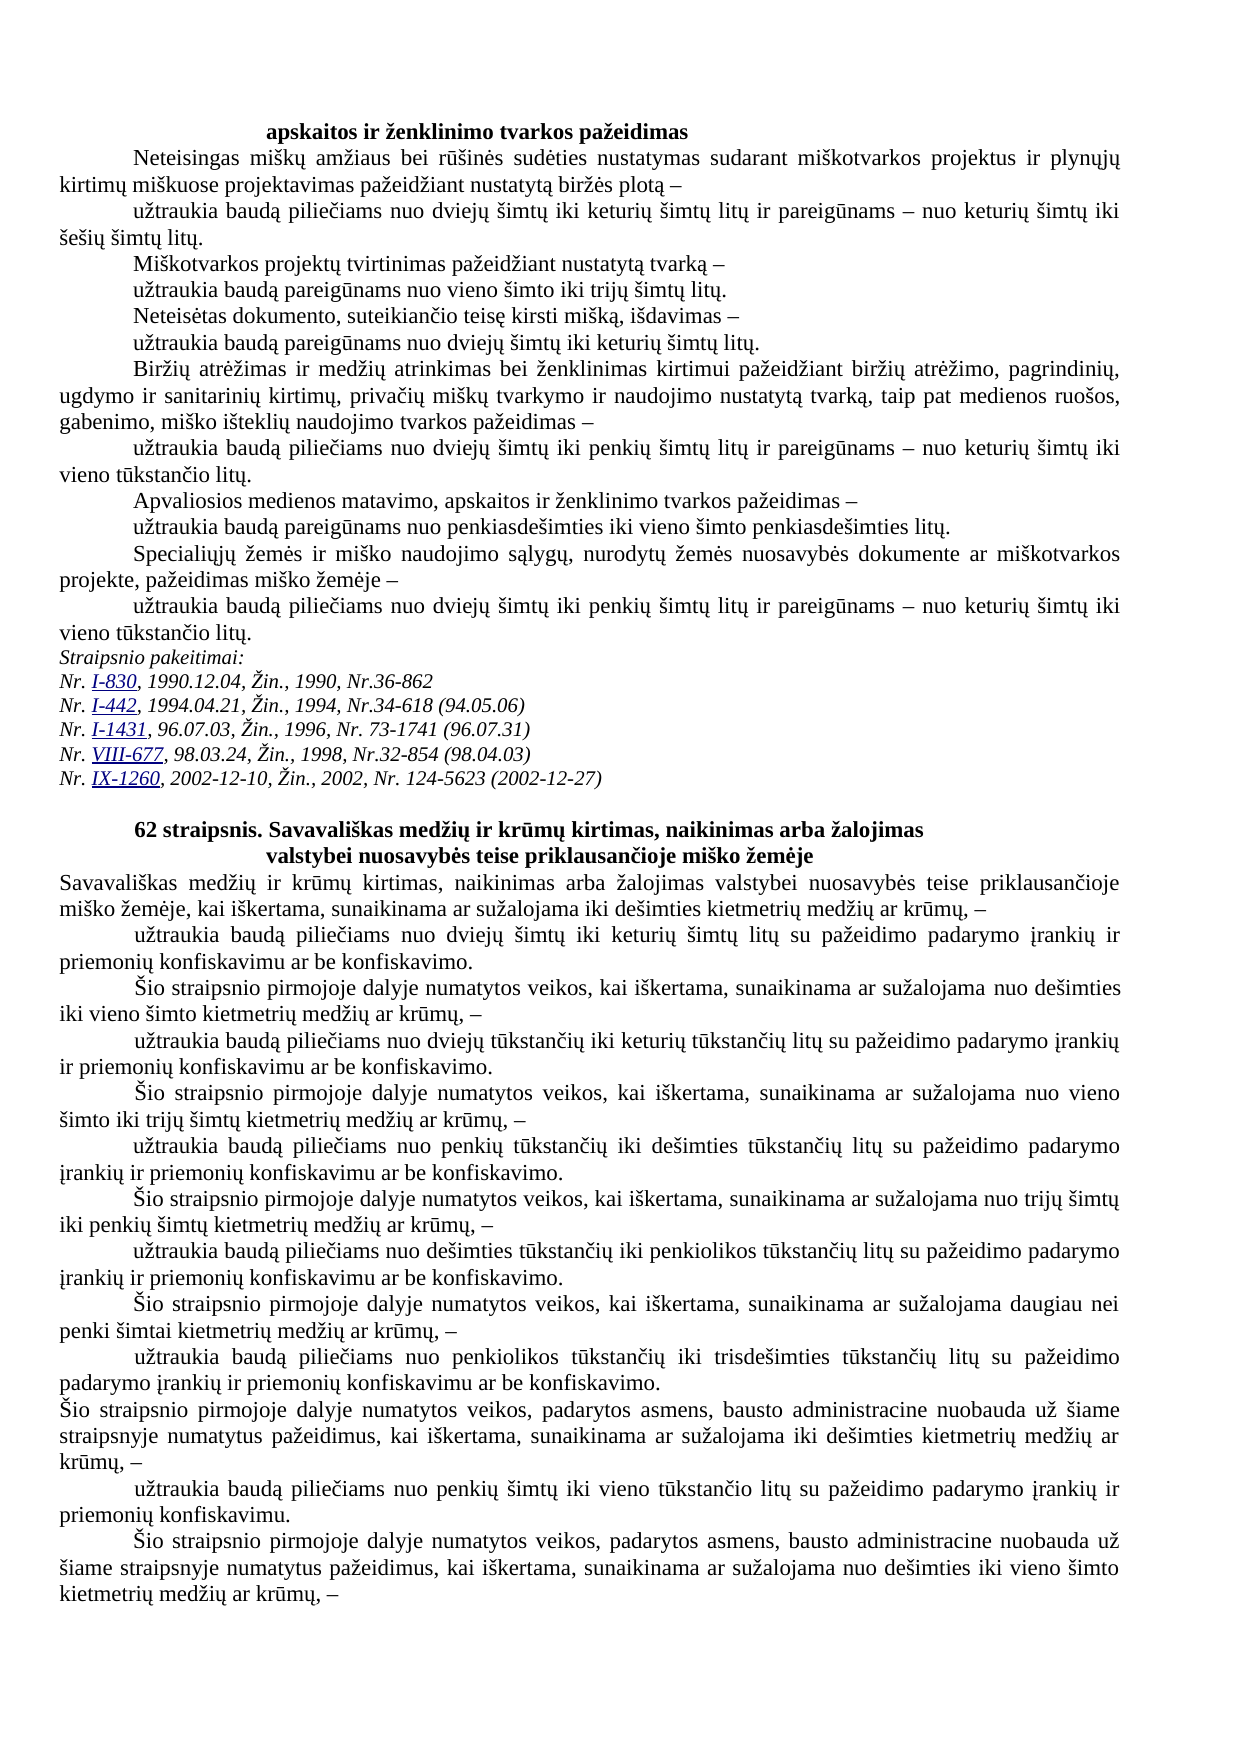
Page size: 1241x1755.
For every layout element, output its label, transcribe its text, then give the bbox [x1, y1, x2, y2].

text užtraukia baudą pareigūnams nuo vieno šimto iki trijų šimtų litų. [59, 276, 1122, 303]
text Neteisingas miškų amžiaus bei rūšinės sudėties nustatymas sudarant miškotvarkos projektus ir plynųjų kirtimų miškuose projektavimas pažeidžiant nustatytą biržės plotą – [59, 144, 1122, 197]
text užtraukia baudą piliečiams nuo dviejų šimtų iki penkių šimtų litų ir pareigūnams – nuo keturių šimtų iki vieno tūkstančio litų. [59, 592, 1122, 645]
text užtraukia baudą piliečiams nuo penkiolikos tūkstančių iki trisdešimties tūkstančių litų su pažeidimo padarymo įrankių ir priemonių konfiskavimu ar be konfiskavimo. [59, 1343, 1121, 1396]
text Šio straipsnio pirmojoje dalyje numatytos veikos, padarytos asmens, bausto administracine nuobauda už šiame straipsnyje numatytus pažeidimus, kai iškertama, sunaikinama ar sužalojama iki dešimties kietmetrių medžių ar krūmų, – [59, 1396, 1121, 1475]
text apskaitos ir ženklinimo tvarkos pažeidimas [59, 118, 1122, 144]
text užtraukia baudą piliečiams nuo penkių tūkstančių iki dešimties tūkstančių litų su pažeidimo padarymo įrankių ir priemonių konfiskavimu ar be konfiskavimo. [59, 1132, 1121, 1185]
text Specialiųjų žemės ir miško naudojimo sąlygų, nurodytų žemės nuosavybės dokumente ar miškotvarkos projekte, pažeidimas miško žemėje – [59, 540, 1122, 592]
text užtraukia baudą piliečiams nuo dviejų šimtų iki keturių šimtų litų su pažeidimo padarymo įrankių ir priemonių konfiskavimu ar be konfiskavimo. [59, 921, 1121, 974]
text Šio straipsnio pirmojoje dalyje numatytos veikos, kai iškertama, sunaikinama ar sužalojama nuo vieno šimto iki trijų šimtų kietmetrių medžių ar krūmų, – [59, 1079, 1121, 1132]
text Nr. VIII-677, 98.03.24, Žin., 1998, Nr.32-854 (98.04.03) [59, 741, 1122, 766]
text Neteisėtas dokumento, suteikiančio teisę kirsti mišką, išdavimas – [59, 303, 1122, 329]
text užtraukia baudą piliečiams nuo dviejų šimtų iki penkių šimtų litų ir pareigūnams – nuo keturių šimtų iki vieno tūkstančio litų. [59, 434, 1122, 487]
text Nr. I-442, 1994.04.21, Žin., 1994, Nr.34-618 (94.05.06) [59, 693, 1122, 717]
text Nr. I-1431, 96.07.03, Žin., 1996, Nr. 73-1741 (96.07.31) [59, 717, 1122, 741]
text užtraukia baudą pareigūnams nuo dviejų šimtų iki keturių šimtų litų. [59, 329, 1122, 355]
text 62 straipsnis. Savavališkas medžių ir krūmų kirtimas, naikinimas arba žalojimas [134, 816, 1121, 842]
text užtraukia baudą pareigūnams nuo penkiasdešimties iki vieno šimto penkiasdešimties litų. [59, 513, 1122, 540]
text užtraukia baudą piliečiams nuo dešimties tūkstančių iki penkiolikos tūkstančių litų su pažeidimo padarymo įrankių ir priemonių konfiskavimu ar be konfiskavimo. [59, 1238, 1121, 1290]
text Šio straipsnio pirmojoje dalyje numatytos veikos, kai iškertama, sunaikinama ar sužalojama daugiau nei penki šimtai kietmetrių medžių ar krūmų, – [59, 1290, 1121, 1343]
text užtraukia baudą piliečiams nuo dviejų tūkstančių iki keturių tūkstančių litų su pažeidimo padarymo įrankių ir priemonių konfiskavimu ar be konfiskavimo. [59, 1027, 1121, 1079]
text valstybei nuosavybės teise priklausančioje miško žemėje [266, 842, 1121, 869]
text Nr. IX-1260, 2002-12-10, Žin., 2002, Nr. 124-5623 (2002-12-27) [59, 766, 1122, 789]
text Biržių atrėžimas ir medžių atrinkimas bei ženklinimas kirtimui pažeidžiant biržių atrėžimo, pagrindinių, ugdymo ir sanitarinių kirtimų, privačių miškų tvarkymo ir naudojimo nustatytą tvarką, taip pat medienos ruošos, gabenimo, miško išteklių naudojimo tvarkos pažeidimas – [59, 355, 1122, 434]
text Nr. I-830, 1990.12.04, Žin., 1990, Nr.36-862 [59, 669, 1122, 693]
text užtraukia baudą piliečiams nuo penkių šimtų iki vieno tūkstančio litų su pažeidimo padarymo įrankių ir priemonių konfiskavimu. [59, 1475, 1121, 1527]
text užtraukia baudą piliečiams nuo dviejų šimtų iki keturių šimtų litų ir pareigūnams – nuo keturių šimtų iki šešių šimtų litų. [59, 197, 1122, 250]
text Šio straipsnio pirmojoje dalyje numatytos veikos, padarytos asmens, bausto administracine nuobauda už šiame straipsnyje numatytus pažeidimus, kai iškertama, sunaikinama ar sužalojama nuo dešimties iki vieno šimto kietmetrių medžių ar krūmų, – [59, 1527, 1121, 1607]
text Straipsnio pakeitimai: [59, 645, 1122, 669]
text Šio straipsnio pirmojoje dalyje numatytos veikos, kai iškertama, sunaikinama ar sužalojama nuo dešimties iki vieno šimto kietmetrių medžių ar krūmų, – [59, 974, 1121, 1027]
text Apvaliosios medienos matavimo, apskaitos ir ženklinimo tvarkos pažeidimas – [59, 487, 1122, 513]
text Šio straipsnio pirmojoje dalyje numatytos veikos, kai iškertama, sunaikinama ar sužalojama nuo trijų šimtų iki penkių šimtų kietmetrių medžių ar krūmų, – [59, 1185, 1121, 1238]
text Miškotvarkos projektų tvirtinimas pažeidžiant nustatytą tvarką – [59, 250, 1122, 276]
text Savavališkas medžių ir krūmų kirtimas, naikinimas arba žalojimas valstybei nuosavybės teise priklausančioje miško žemėje, kai iškertama, sunaikinama ar sužalojama iki dešimties kietmetrių medžių ar krūmų, – [59, 869, 1121, 921]
